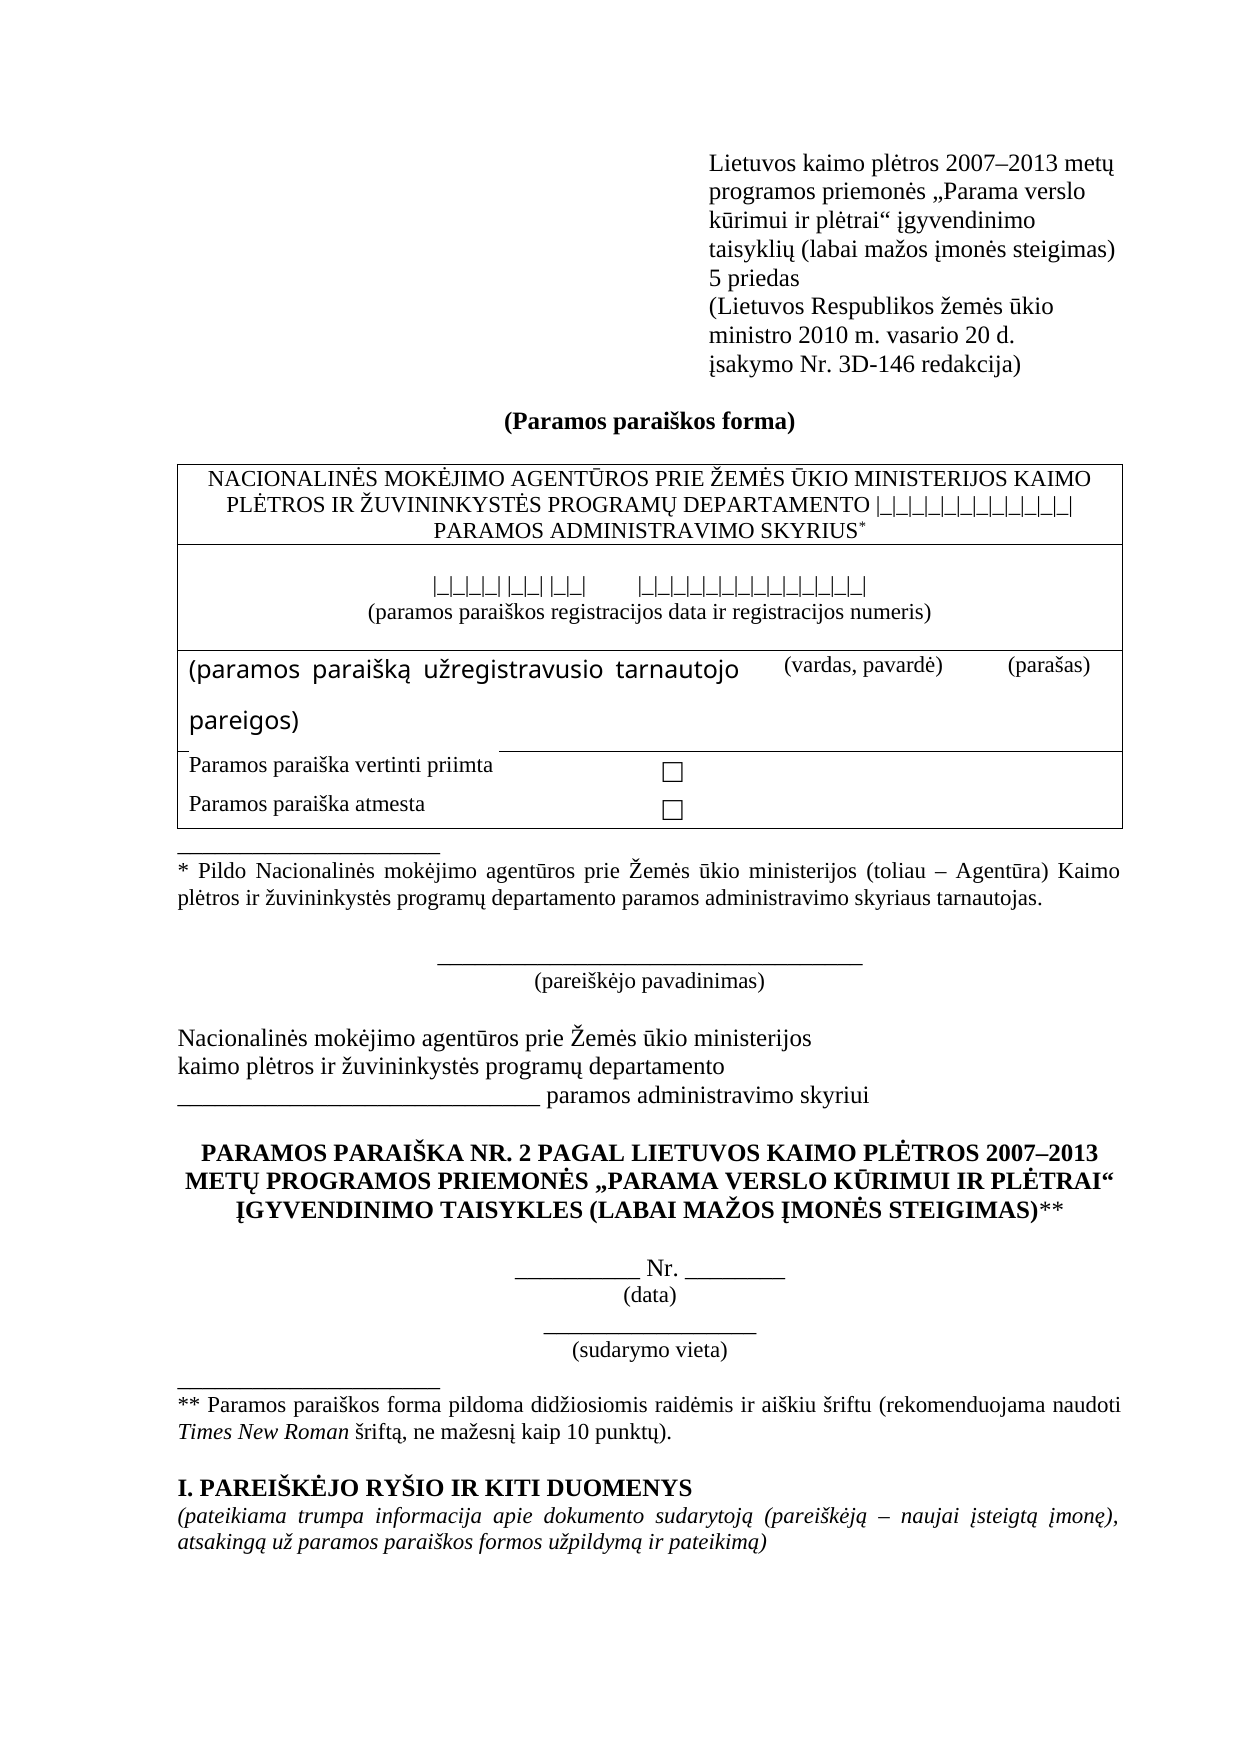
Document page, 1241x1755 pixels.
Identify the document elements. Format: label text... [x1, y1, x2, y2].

text PARAMOS ParaiškA Nr. 2 pagal LIETUVOS Kaimo plėtros 2007–2013 metų PROGRAMOS priemonĖS „PARAMA VERSLO KŪRIMUI IR PLĖTRAI“ ĮGYVENDINIMO TAISYKLES (LABAI MAŽOS ĮMONĖS STEIGIMAS)** [177, 1138, 1122, 1224]
text __________ Nr. ________ [177, 1253, 1122, 1281]
table_cell □ [651, 790, 1122, 828]
table_cell Paramos paraiška atmesta [178, 790, 651, 828]
text _________________ [177, 1308, 1122, 1336]
text ** Paramos paraiškos forma pildoma didžiosiomis raidėmis ir aiškiu šriftu (rekomenduojama naudoti Times New Roman šriftą, ne mažesnį kaip 10 punktų). [177, 1392, 1122, 1444]
text * Pildo Nacionalinės mokėjimo agentūros prie Žemės ūkio ministerijos (toliau – Agentūra) Kaimo plėtros ir žuvininkystės programų departamento paramos administravimo skyriaus tarnautojas. [177, 857, 1122, 910]
table_header nacionalinės mokėjimo agentūros prie žemės ūkio ministerijos kaimo plėtros ir žuvininkystės programų departamento |_|_|_|_|_|_|_|_|_|_|_|_| paramos administravimo skyrius* [178, 465, 1122, 544]
text I. PAREIŠKĖJO RYŠIO IR KITI DUOMENYS [177, 1473, 1122, 1502]
table_cell (vardas, pavardė) [751, 651, 976, 751]
text (pateikiama trumpa informacija apie dokumento sudarytoją (pareiškėją – naujai įsteigtą įmonę), atsakingą už paramos paraiškos formos užpildymą ir pateikimą) [177, 1502, 1122, 1554]
text Lietuvos kaimo plėtros 2007–2013 metų [709, 148, 1122, 176]
text (Paramos paraiškos forma) [177, 406, 1122, 435]
text Nacionalinės mokėjimo agentūros prie Žemės ūkio ministerijos [177, 1023, 1122, 1051]
text _____________________________ paramos administravimo skyriui [177, 1080, 1122, 1109]
text taisyklių (labai mažos įmonės steigimas) [177, 234, 1122, 263]
table_cell (paramos paraišką užregistravusio tarnautojo pareigos) [178, 651, 751, 751]
text (sudarymo vieta) [177, 1336, 1122, 1363]
text 5 priedas [177, 263, 1122, 291]
table_cell (parašas) [976, 651, 1122, 751]
text ministro 2010 m. vasario 20 d. [177, 320, 1122, 349]
text kūrimui ir plėtrai“ įgyvendinimo [177, 205, 1122, 234]
text __________________________________ [177, 939, 1122, 967]
text (pareiškėjo pavadinimas) [177, 967, 1122, 994]
text įsakymo Nr. 3D-146 redakcija) [177, 349, 1122, 378]
table_cell |_|_|_|_| |_|_| |_|_| |_|_|_|_|_|_|_|_|_|_|_|_|_|_| (paramos paraiškos registracijos data ir registracijos numeris) [178, 545, 1122, 650]
table_cell □ [651, 752, 1122, 790]
text programos priemonės „Parama verslo [177, 176, 1122, 205]
text (data) [177, 1281, 1122, 1308]
text kaimo plėtros ir žuvininkystės programų departamento [177, 1051, 1122, 1080]
table_cell Paramos paraiška vertinti priimta [178, 752, 651, 790]
text _____________________ [177, 1363, 1122, 1392]
text _____________________ [177, 829, 1122, 857]
text (Lietuvos Respublikos žemės ūkio [177, 291, 1122, 320]
